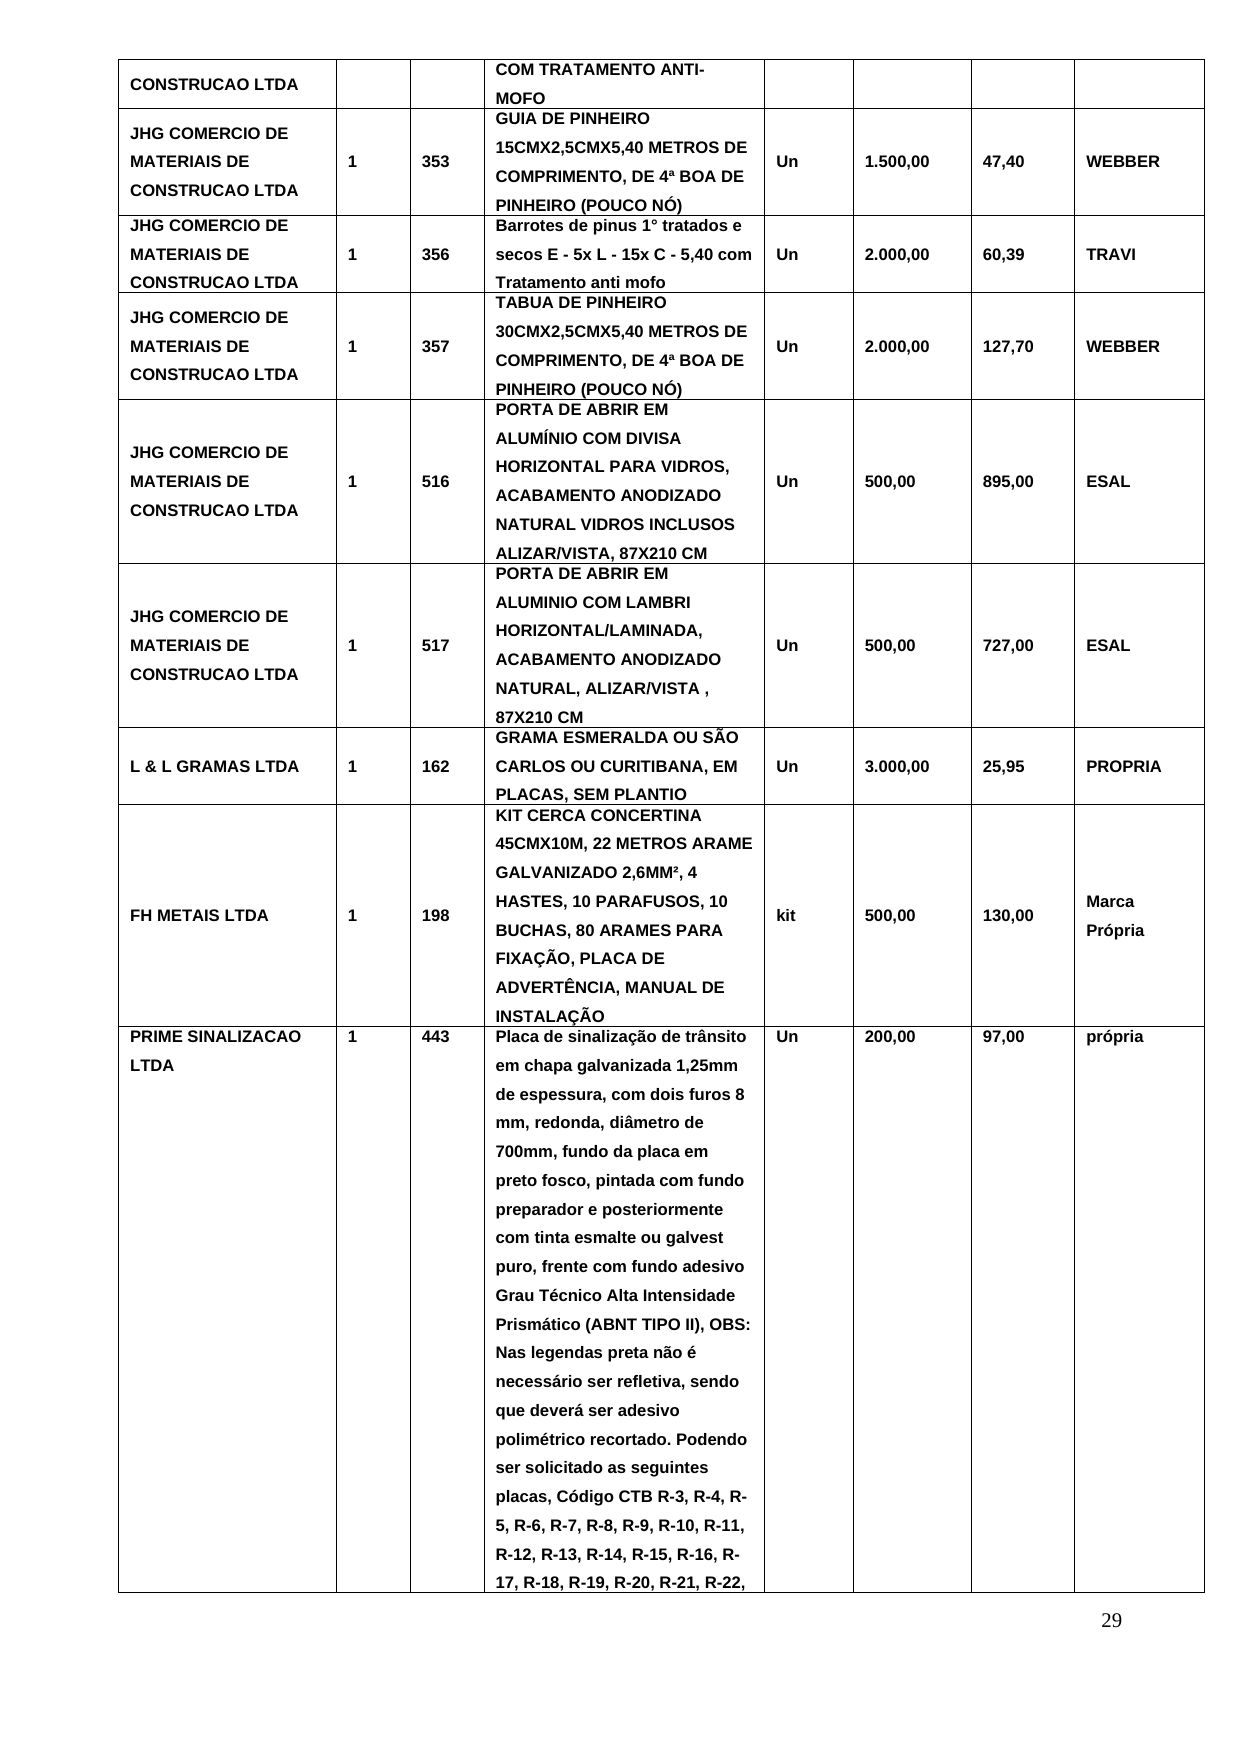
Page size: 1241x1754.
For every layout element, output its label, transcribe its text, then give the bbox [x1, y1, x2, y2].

table_cell WEBBER [1075, 109, 1204, 214]
table_cell 1 [337, 216, 410, 292]
table_cell [337, 60, 410, 108]
table_cell 162 [411, 728, 484, 804]
table_cell 500,00 [854, 805, 971, 1026]
table_cell Un [765, 564, 853, 727]
table_cell JHG COMERCIO DE MATERIAIS DE CONSTRUCAO LTDA [119, 109, 336, 214]
table_cell Barrotes de pinus 1° tratados e secos E - 5x L - 15x C - 5,40 com Tratamento anti mofo [485, 216, 764, 292]
table_cell JHG COMERCIO DE MATERIAIS DE CONSTRUCAO LTDA [119, 216, 336, 292]
table_cell PORTA DE ABRIR EM ALUMÍNIO COM DIVISA HORIZONTAL PARA VIDROS, ACABAMENTO ANODIZADO NATURAL VIDROS INCLUSOS ALIZAR/VISTA, 87X210 CM [485, 400, 764, 563]
table_cell ESAL [1075, 400, 1204, 563]
table_cell 198 [411, 805, 484, 1026]
table_cell 357 [411, 293, 484, 399]
table_cell 60,39 [972, 216, 1074, 292]
table_cell 516 [411, 400, 484, 563]
table_cell 1 [337, 564, 410, 727]
table_cell 3.000,00 [854, 728, 971, 804]
table_cell GUIA DE PINHEIRO 15CMX2,5CMX5,40 METROS DE COMPRIMENTO, DE 4ª BOA DE PINHEIRO (POUCO NÓ) [485, 109, 764, 214]
table_cell 2.000,00 [854, 216, 971, 292]
table_cell JHG COMERCIO DE MATERIAIS DE CONSTRUCAO LTDA [119, 564, 336, 727]
table_cell própria [1075, 1027, 1204, 1592]
table_cell 500,00 [854, 400, 971, 563]
table_cell Placa de sinalização de trânsito em chapa galvanizada 1,25mm de espessura, com dois furos 8 mm, redonda, diâmetro de 700mm, fundo da placa em preto fosco, pintada com fundo preparador e posteriormente com tinta esmalte ou galvest puro, frente com fundo adesivo Grau Técnico Alta Intensidade Prismático (ABNT TIPO II), OBS: Nas legendas preta não é necessário ser refletiva, sendo que deverá ser adesivo polimétrico recortado. Podendo ser solicitado as seguintes placas, Código CTB R-3, R-4, R-5, R-6, R-7, R-8, R-9, R-10, R-11, R-12, R-13, R-14, R-15, R-16, R-17, R-18, R-19, R-20, R-21, R-22, [485, 1027, 764, 1592]
table_cell [411, 60, 484, 108]
table_cell PORTA DE ABRIR EM ALUMINIO COM LAMBRI HORIZONTAL/LAMINADA, ACABAMENTO ANODIZADO NATURAL, ALIZAR/VISTA , 87X210 CM [485, 564, 764, 727]
table_cell 727,00 [972, 564, 1074, 727]
table_cell 47,40 [972, 109, 1074, 214]
table_cell [972, 60, 1074, 108]
table_cell KIT CERCA CONCERTINA 45CMX10M, 22 METROS ARAME GALVANIZADO 2,6MM², 4 HASTES, 10 PARAFUSOS, 10 BUCHAS, 80 ARAMES PARA FIXAÇÃO, PLACA DE ADVERTÊNCIA, MANUAL DE INSTALAÇÃO [485, 805, 764, 1026]
table_cell 130,00 [972, 805, 1074, 1026]
table_cell 200,00 [854, 1027, 971, 1592]
table_cell Un [765, 293, 853, 399]
table_cell [765, 60, 853, 108]
table_cell 517 [411, 564, 484, 727]
table_cell 443 [411, 1027, 484, 1592]
table_cell 500,00 [854, 564, 971, 727]
table_cell Un [765, 1027, 853, 1592]
table_cell 1 [337, 400, 410, 563]
table_cell 1 [337, 109, 410, 214]
table_cell 25,95 [972, 728, 1074, 804]
table_cell 127,70 [972, 293, 1074, 399]
table_cell 353 [411, 109, 484, 214]
table_cell Marca Própria [1075, 805, 1204, 1026]
table_cell [1075, 60, 1204, 108]
table_cell Un [765, 216, 853, 292]
table_cell 97,00 [972, 1027, 1074, 1592]
table_cell ESAL [1075, 564, 1204, 727]
table_cell PROPRIA [1075, 728, 1204, 804]
table_cell Un [765, 109, 853, 214]
table_cell FH METAIS LTDA [119, 805, 336, 1026]
table_cell 1 [337, 805, 410, 1026]
table_cell 2.000,00 [854, 293, 971, 399]
table_cell Un [765, 400, 853, 563]
table_cell L & L GRAMAS LTDA [119, 728, 336, 804]
table_cell 1.500,00 [854, 109, 971, 214]
table_cell 895,00 [972, 400, 1074, 563]
table_cell WEBBER [1075, 293, 1204, 399]
table_cell TRAVI [1075, 216, 1204, 292]
table_cell 1 [337, 293, 410, 399]
table_cell kit [765, 805, 853, 1026]
table_cell GRAMA ESMERALDA OU SÃO CARLOS OU CURITIBANA, EM PLACAS, SEM PLANTIO [485, 728, 764, 804]
table_cell Un [765, 728, 853, 804]
table_cell COM TRATAMENTO ANTI-MOFO [485, 60, 764, 108]
table_cell [854, 60, 971, 108]
table_cell JHG COMERCIO DE MATERIAIS DE CONSTRUCAO LTDA [119, 400, 336, 563]
table_cell 1 [337, 1027, 410, 1592]
table_cell CONSTRUCAO LTDA [119, 60, 336, 108]
table_cell PRIME SINALIZACAO LTDA [119, 1027, 336, 1592]
table_cell 1 [337, 728, 410, 804]
table_cell JHG COMERCIO DE MATERIAIS DE CONSTRUCAO LTDA [119, 293, 336, 399]
table_cell 356 [411, 216, 484, 292]
table_cell TABUA DE PINHEIRO 30CMX2,5CMX5,40 METROS DE COMPRIMENTO, DE 4ª BOA DE PINHEIRO (POUCO NÓ) [485, 293, 764, 399]
